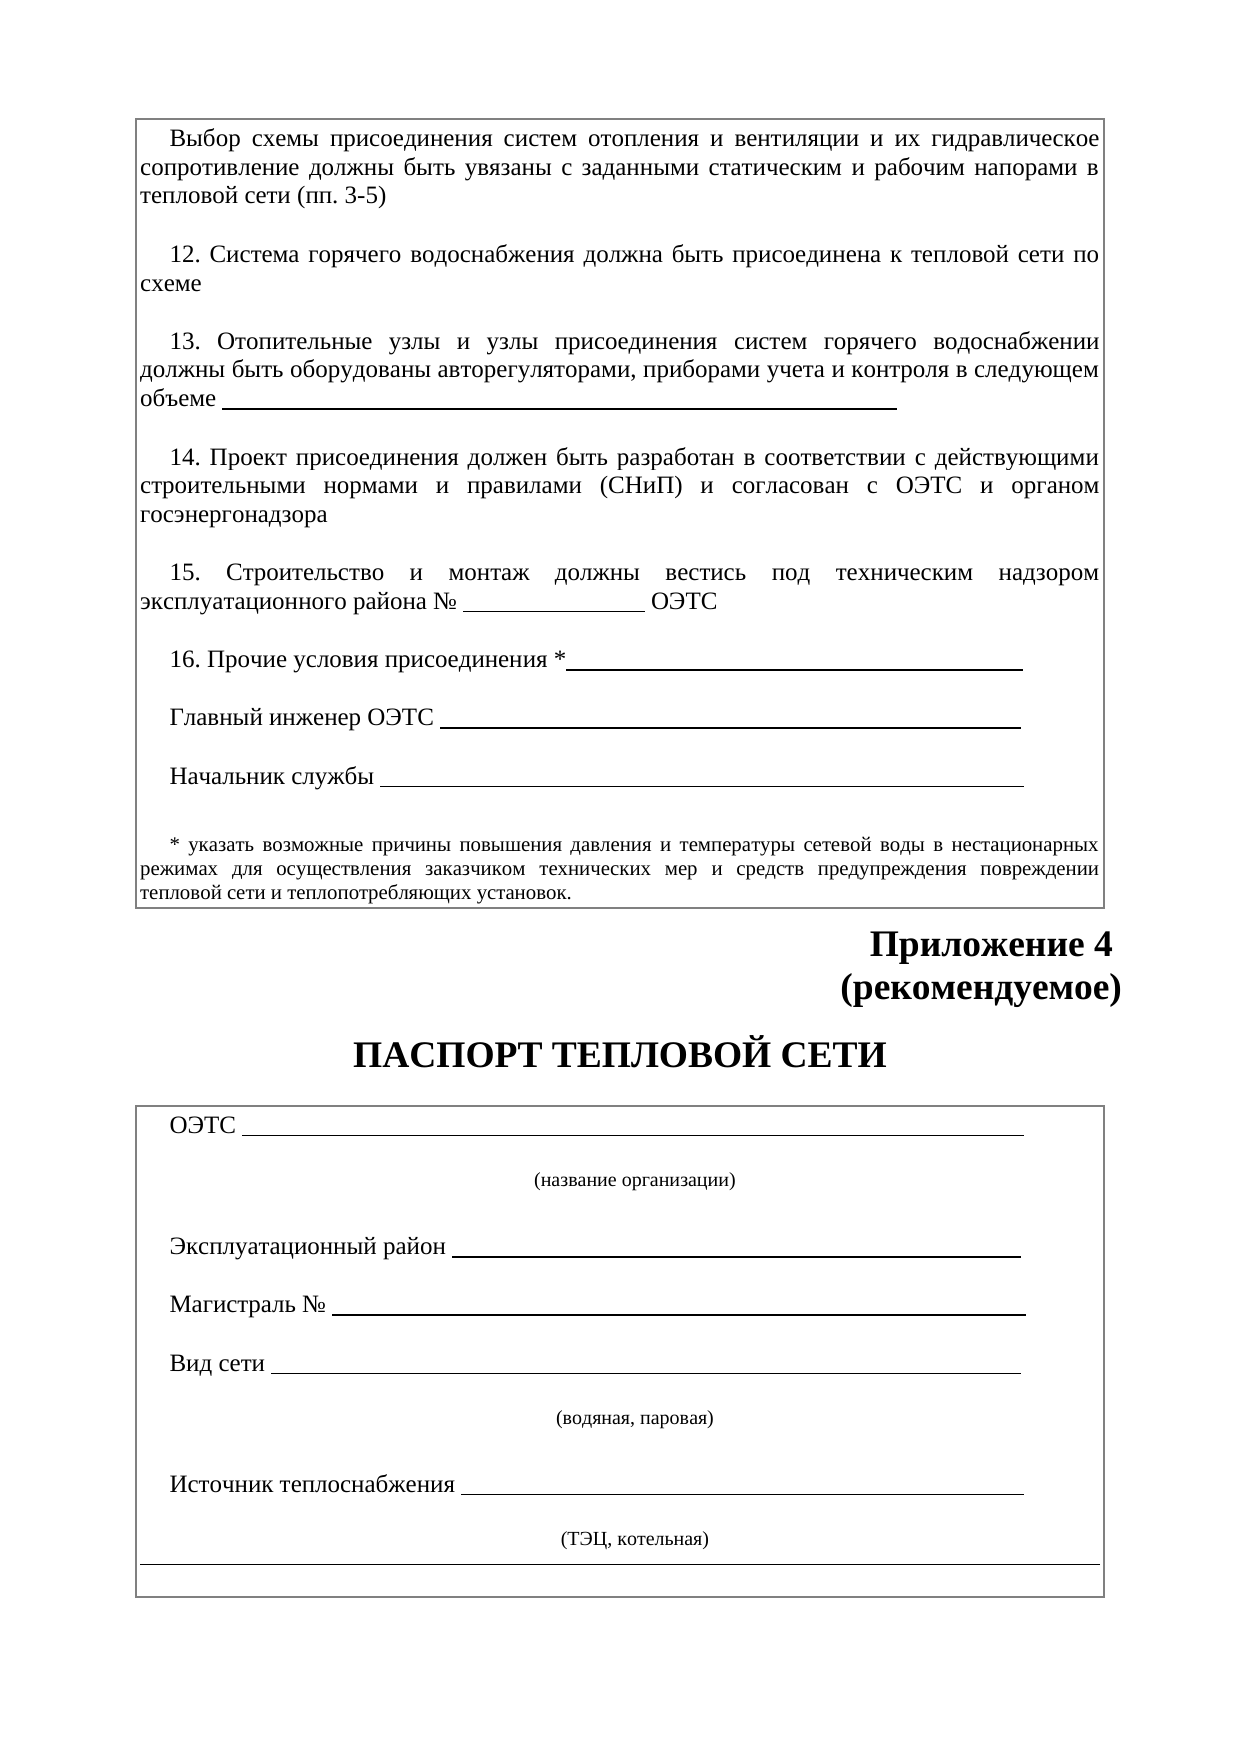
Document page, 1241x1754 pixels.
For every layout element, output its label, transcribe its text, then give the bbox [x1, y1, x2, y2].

table_header ОЭТС (название организации) Эксплуатационный район Магистраль № Вид сети (водяная, паровая) Источник теплоснабжения (ТЭЦ, котельная) [137, 1107, 1103, 1596]
subtitle ПАСПОРТ ТЕПЛОВОЙ СЕТИ [118, 1032, 1122, 1076]
subtitle Приложение 4 (рекомендуемое) [118, 921, 1122, 1007]
table_header Выбор схемы присоединения систем отопления и вентиляции и их гидравлическое сопротивление должны быть увязаны с заданными статическим и рабочим напорами в тепловой сети (пп. 3-5) 12. Система горячего водоснабжения должна быть присоединена к тепловой сети по схеме 13. Отопительные узлы и узлы присоединения систем горячего водоснабжении должны быть оборудованы авторегуляторами, приборами учета и контроля в следующем объеме 14. Проект присоединения должен быть разработан в соответствии с действующими строительными нормами и правилами (СНиП) и согласован с ОЭТС и органом госэнергонадзора 15. Строительство и монтаж должны вестись под техническим надзором эксплуатационного района № ОЭТС 16. Прочие условия присоединения * Главный инженер ОЭТС Начальник службы * указать возможные причины повышения давления и температуры сетевой воды в нестационарных режимах для осуществления заказчиком технических мер и средств предупреждения повреждении тепловой сети и теплопотребляющих установок. [137, 120, 1103, 907]
